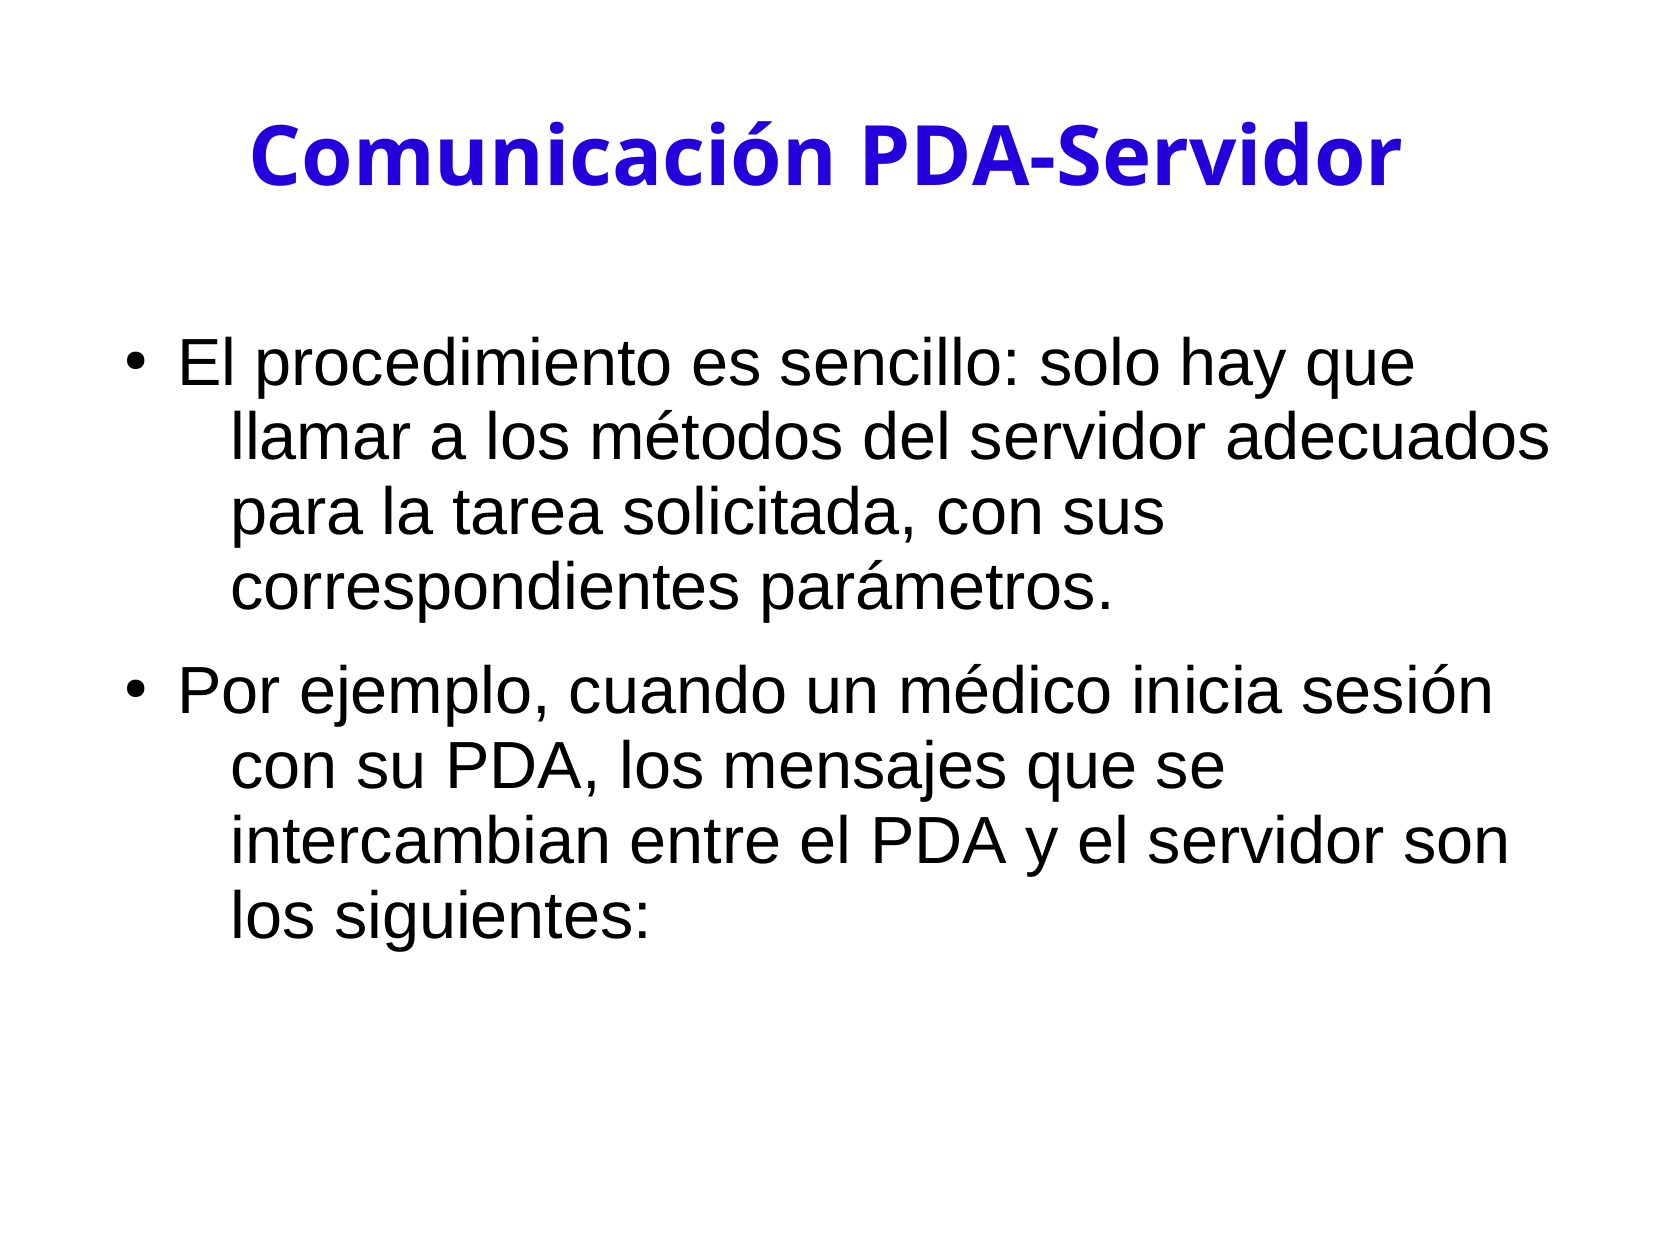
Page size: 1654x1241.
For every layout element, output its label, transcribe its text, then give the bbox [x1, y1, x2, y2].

list El procedimiento es sencillo: solo hay que llamar a los métodos del servidor adecuados para la tarea solicitada, con sus correspondientes parámetros. Por ejemplo, cuando un médico inicia sesión con su PDA, los mensajes que se intercambian entre el PDA y el servidor son los siguientes: [88, 324, 1577, 1144]
title Comunicación PDA-Servidor [82, 49, 1571, 257]
